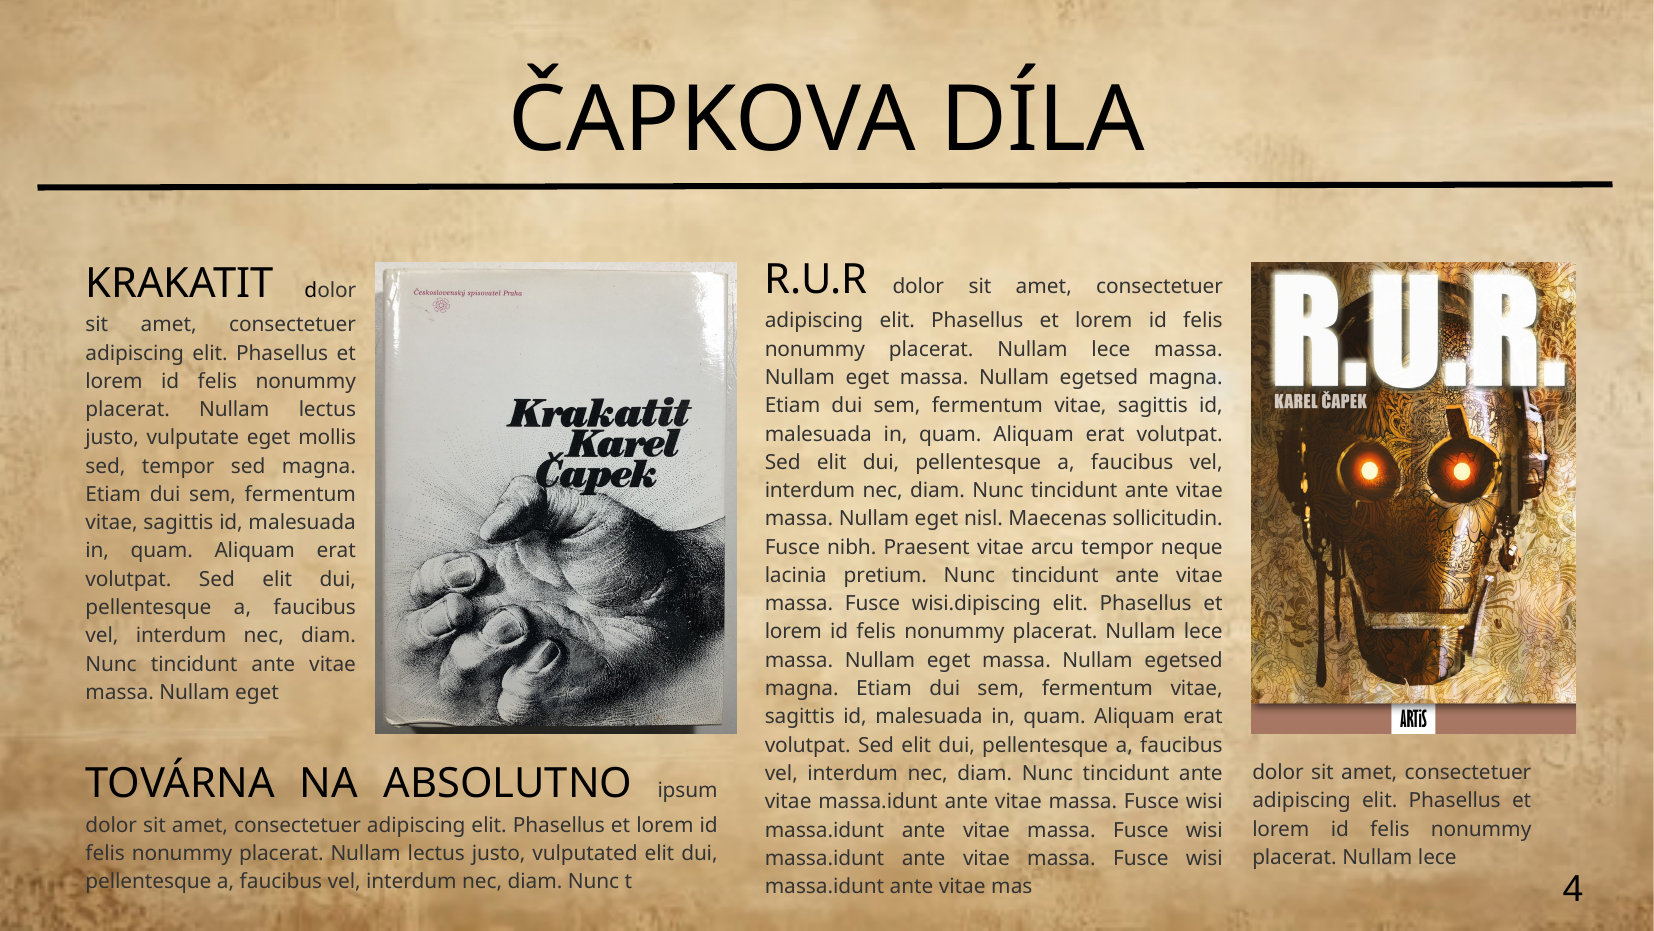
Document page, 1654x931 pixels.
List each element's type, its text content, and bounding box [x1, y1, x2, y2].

text_box R.U.R dolor sit amet, consectetuer adipiscing elit. Phasellus et lorem id felis nonummy placerat. Nullam lece massa. Nullam eget massa. Nullam egetsed magna. Etiam dui sem, fermentum vitae, sagittis id, malesuada in, quam. Aliquam erat volutpat. Sed elit dui, pellentesque a, faucibus vel, interdum nec, diam. Nunc tincidunt ante vitae massa. Nullam eget nisl. Maecenas sollicitudin. Fusce nibh. Praesent vitae arcu tempor neque lacinia pretium. Nunc tincidunt ante vitae massa. Fusce wisi.dipiscing elit. Phasellus et lorem id felis nonummy placerat. Nullam lece massa. Nullam eget massa. Nullam egetsed magna. Etiam dui sem, fermentum vitae, sagittis id, malesuada in, quam. Aliquam erat volutpat. Sed elit dui, pellentesque a, faucibus vel, interdum nec, diam. Nunc tincidunt ante vitae massa.idunt ante vitae massa. Fusce wisi massa.idunt ante vitae massa. Fusce wisi massa.idunt ante vitae massa. Fusce wisi massa.idunt ante vitae mas [750, 241, 1238, 908]
text_box TOVÁRNA NA ABSOLUTNO ipsum dolor sit amet, consectetuer adipiscing elit. Phasellus et lorem id felis nonummy placerat. Nullam lectus justo, vulputated elit dui, pellentesque a, faucibus vel, interdum nec, diam. Nunc t [70, 745, 746, 901]
title ČAPKOVA DÍLA [82, 188, 1571, 193]
text_box [1547, 860, 1654, 931]
text_box KRAKATIT dolor sit amet, consectetuer adipiscing elit. Phasellus et lorem id felis nonummy placerat. Nullam lectus justo, vulputate eget mollis sed, tempor sed magna. Etiam dui sem, fermentum vitae, sagittis id, malesuada in, quam. Aliquam erat volutpat. Sed elit dui, pellentesque a, faucibus vel, interdum nec, diam. Nunc tincidunt ante vitae massa. Nullam eget [70, 245, 371, 733]
picture [0, 0, 1654, 931]
title ČAPKOVA DÍLA [82, 37, 1571, 184]
text_box dolor sit amet, consectetuer adipiscing elit. Phasellus et lorem id felis nonummy placerat. Nullam lece [1237, 750, 1576, 901]
